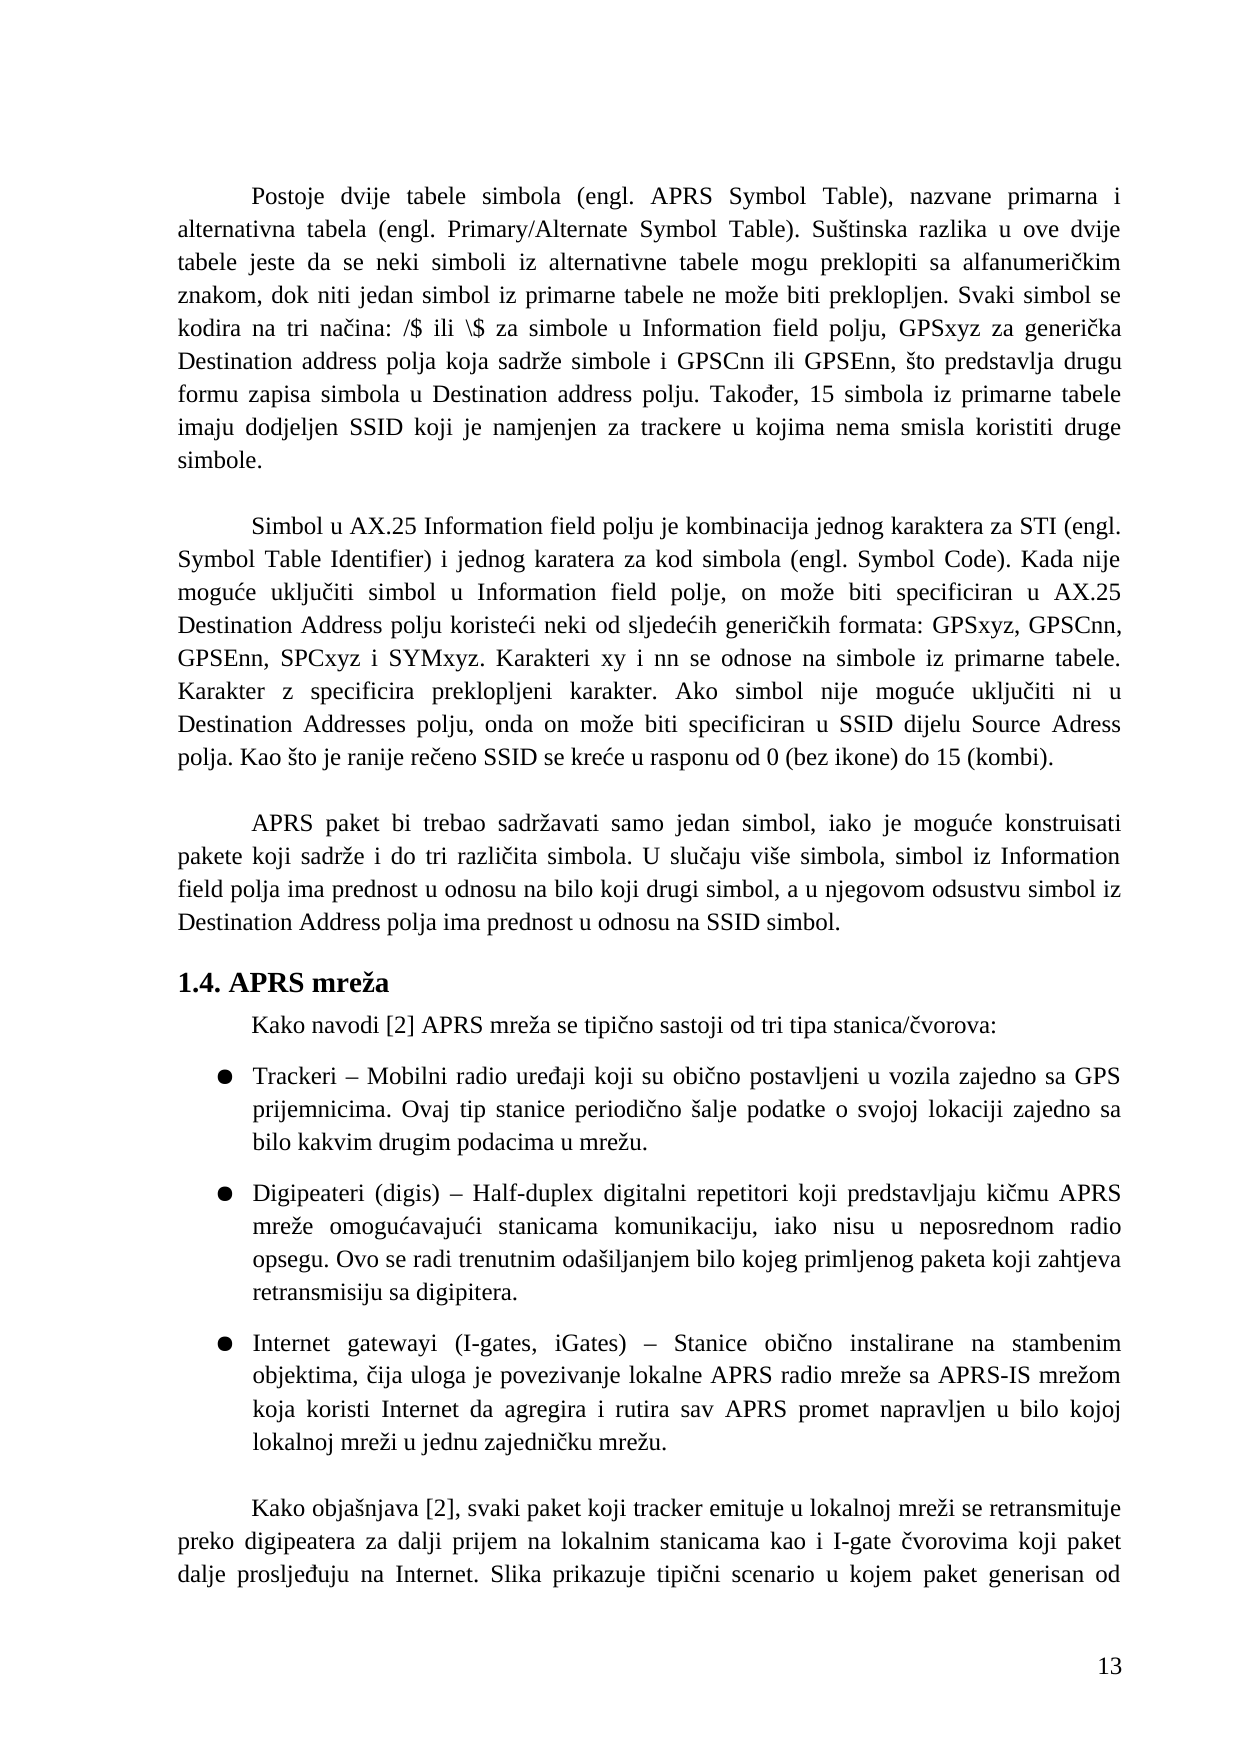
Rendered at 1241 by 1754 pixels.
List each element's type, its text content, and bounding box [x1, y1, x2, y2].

list Internet gatewayi (I-gates, iGates) – Stanice obično instalirane na stambenim objektima, čija uloga je povezivanje lokalne APRS radio mreže sa APRS-IS mrežom koja koristi Internet da agregira i rutira sav APRS promet napravljen u bilo kojoj lokalnoj mreži u jednu zajedničku mrežu. [215, 1328, 1122, 1455]
subtitle 1.4. APRS mreža [177, 965, 1122, 999]
list Trackeri – Mobilni radio uređaji koji su obično postavljeni u vozila zajedno sa GPS prijemnicima. Ovaj tip stanice periodično šalje podatke o svojoj lokaciji zajedno sa bilo kakvim drugim podacima u mrežu. [215, 1061, 1122, 1156]
text Kako navodi [2] APRS mreža se tipično sastoji od tri tipa stanica/čvorova: [177, 1010, 1122, 1039]
list Digipeateri (digis) – Half-duplex digitalni repetitori koji predstavljaju kičmu APRS mreže omogućavajući stanicama komunikaciju, iako nisu u neposrednom radio opsegu. Ovo se radi trenutnim odašiljanjem bilo kojeg primljenog paketa koji zahtjeva retransmisiju sa digipitera. [215, 1178, 1122, 1306]
text Postoje dvije tabele simbola (engl. APRS Symbol Table), nazvane primarna i alternativna tabela (engl. Primary/Alternate Symbol Table). Suštinska razlika u ove dvije tabele jeste da se neki simboli iz alternativne tabele mogu preklopiti sa alfanumeričkim znakom, dok niti jedan simbol iz primarne tabele ne može biti preklopljen. Svaki simbol se kodira na tri načina: /$ ili \$ za simbole u Information field polju, GPSxyz za generička Destination address polja koja sadrže simbole i GPSCnn ili GPSEnn, što predstavlja drugu formu zapisa simbola u Destination address polju. Također, 15 simbola iz primarne tabele imaju dodjeljen SSID koji je namjenjen za trackere u kojima nema smisla koristiti druge simbole. [177, 181, 1122, 474]
text Kako objašnjava [2], svaki paket koji tracker emituje u lokalnoj mreži se retransmituje preko digipeatera za dalji prijem na lokalnim stanicama kao i I-gate čvorovima koji paket dalje prosljeđuju na Internet. Slika prikazuje tipični scenario u kojem paket generisan od [177, 1493, 1122, 1587]
text Simbol u AX.25 Information field polju je kombinacija jednog karaktera za STI (engl. Symbol Table Identifier) i jednog karatera za kod simbola (engl. Symbol Code). Kada nije moguće uključiti simbol u Information field polje, on može biti specificiran u AX.25 Destination Address polju koristeći neki od sljedećih generičkih formata: GPSxyz, GPSCnn, GPSEnn, SPCxyz i SYMxyz. Karakteri xy i nn se odnose na simbole iz primarne tabele. Karakter z specificira preklopljeni karakter. Ako simbol nije moguće uključiti ni u Destination Addresses polju, onda on može biti specificiran u SSID dijelu Source Adress polja. Kao što je ranije rečeno SSID se kreće u rasponu od 0 (bez ikone) do 15 (kombi). [177, 511, 1122, 771]
text APRS paket bi trebao sadržavati samo jedan simbol, iako je moguće konstruisati pakete koji sadrže i do tri različita simbola. U slučaju više simbola, simbol iz Information field polja ima prednost u odnosu na bilo koji drugi simbol, a u njegovom odsustvu simbol iz Destination Address polja ima prednost u odnosu na SSID simbol. [177, 808, 1122, 936]
